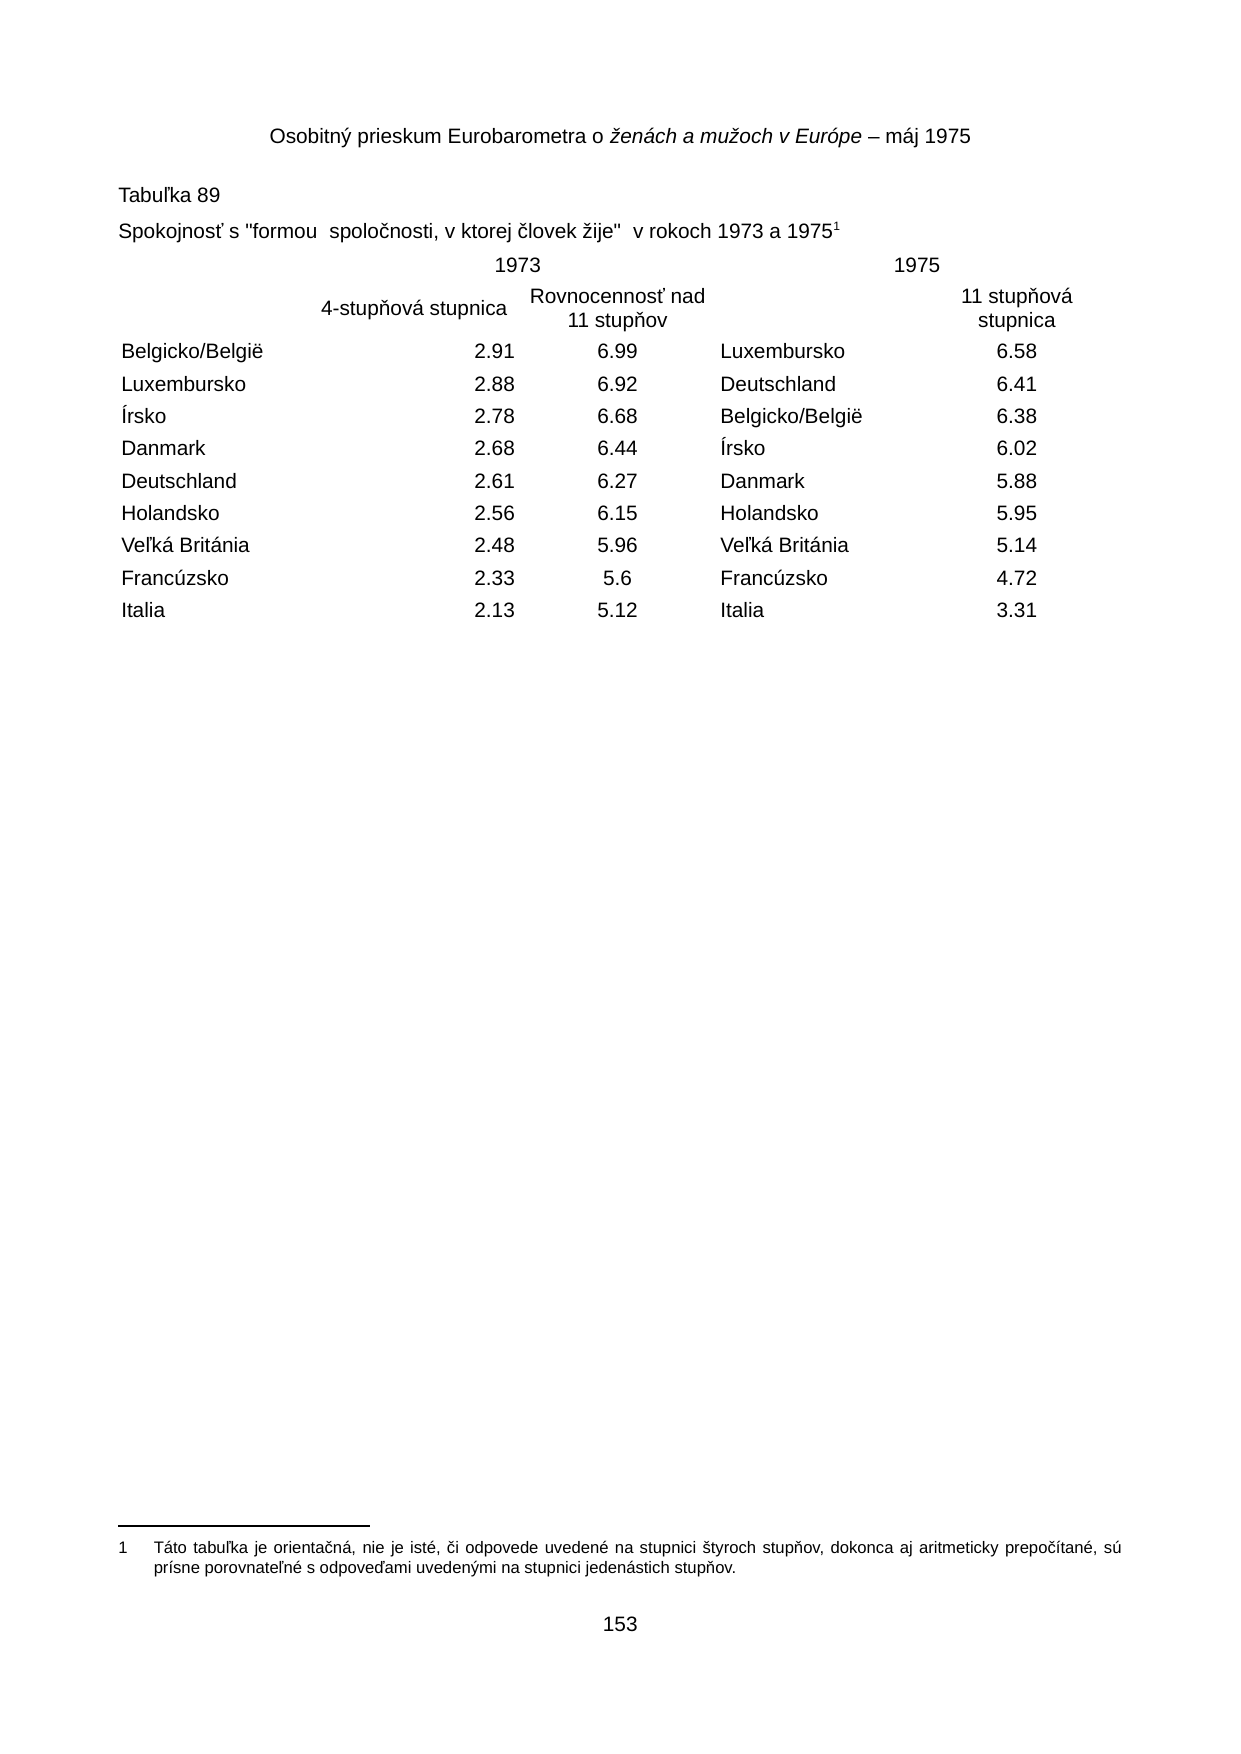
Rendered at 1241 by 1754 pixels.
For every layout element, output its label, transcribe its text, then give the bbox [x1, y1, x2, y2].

table_cell 6,58 [917, 335, 1117, 367]
table_cell 2,78 [318, 400, 517, 432]
table_cell Italia [118, 594, 318, 626]
table_cell 2,61 [318, 464, 517, 497]
table_cell 6,38 [917, 400, 1117, 432]
table_cell Luxembursko [717, 335, 917, 367]
table_cell Deutschland [717, 367, 917, 399]
table_cell Holandsko [118, 497, 318, 529]
table_cell 4-stupňová stupnica [318, 281, 517, 335]
table_cell 5,88 [917, 464, 1117, 497]
table_cell 6,27 [518, 464, 717, 497]
table_cell Luxembursko [118, 367, 318, 399]
table_cell 6,68 [518, 400, 717, 432]
table_cell Danmark [717, 464, 917, 497]
table_cell 2,33 [318, 562, 517, 594]
table_cell Francúzsko [717, 562, 917, 594]
table_cell 11 stupňová stupnica [917, 281, 1117, 335]
table_cell 2,13 [318, 594, 517, 626]
table_cell 5,14 [917, 529, 1117, 562]
table_cell 6,02 [917, 432, 1117, 464]
table_header [118, 249, 318, 281]
table_cell 2,91 [318, 335, 517, 367]
table_cell 2,88 [318, 367, 517, 399]
table_cell 4,72 [917, 562, 1117, 594]
table_cell 6,92 [518, 367, 717, 399]
table_cell 2,56 [318, 497, 517, 529]
table_cell Veľká Británia [717, 529, 917, 562]
table_header 1975 [717, 249, 1117, 281]
table_cell 5,96 [518, 529, 717, 562]
table_header 1973 [318, 249, 717, 281]
table_cell Deutschland [118, 464, 318, 497]
table_cell Francúzsko [118, 562, 318, 594]
table_cell 6,99 [518, 335, 717, 367]
table_cell Italia [717, 594, 917, 626]
table_cell 2,48 [318, 529, 517, 562]
table_cell Holandsko [717, 497, 917, 529]
table_cell 6,44 [518, 432, 717, 464]
table_cell 6,15 [518, 497, 717, 529]
table_cell Írsko [717, 432, 917, 464]
table_cell Danmark [118, 432, 318, 464]
table_cell 3,31 [917, 594, 1117, 626]
text Tabuľka 89 [118, 183, 1122, 207]
table_cell Rovnocennosť nad 11 stupňov [518, 281, 717, 335]
table_cell [717, 281, 917, 335]
table_cell 2,68 [318, 432, 517, 464]
text Táto tabuľka je orientačná, nie je isté, či odpovede uvedené na stupnici štyroch stupňov, dokonca aj aritmeticky prepočítané, sú prísne porovnateľné s odpoveďami uvedenými na stupnici jedenástich stupňov. [118, 1538, 1122, 1577]
table_cell 5,95 [917, 497, 1117, 529]
table_cell 5,6 [518, 562, 717, 594]
table_cell 5,12 [518, 594, 717, 626]
table_cell Belgicko/België [118, 335, 318, 367]
table_cell Belgicko/België [717, 400, 917, 432]
table_cell 6,41 [917, 367, 1117, 399]
text Spokojnosť s "formou spoločnosti, v ktorej človek žije" v rokoch 1973 a 1975 [118, 219, 1122, 243]
table_cell Írsko [118, 400, 318, 432]
table_cell [118, 281, 318, 335]
table_cell Veľká Británia [118, 529, 318, 562]
